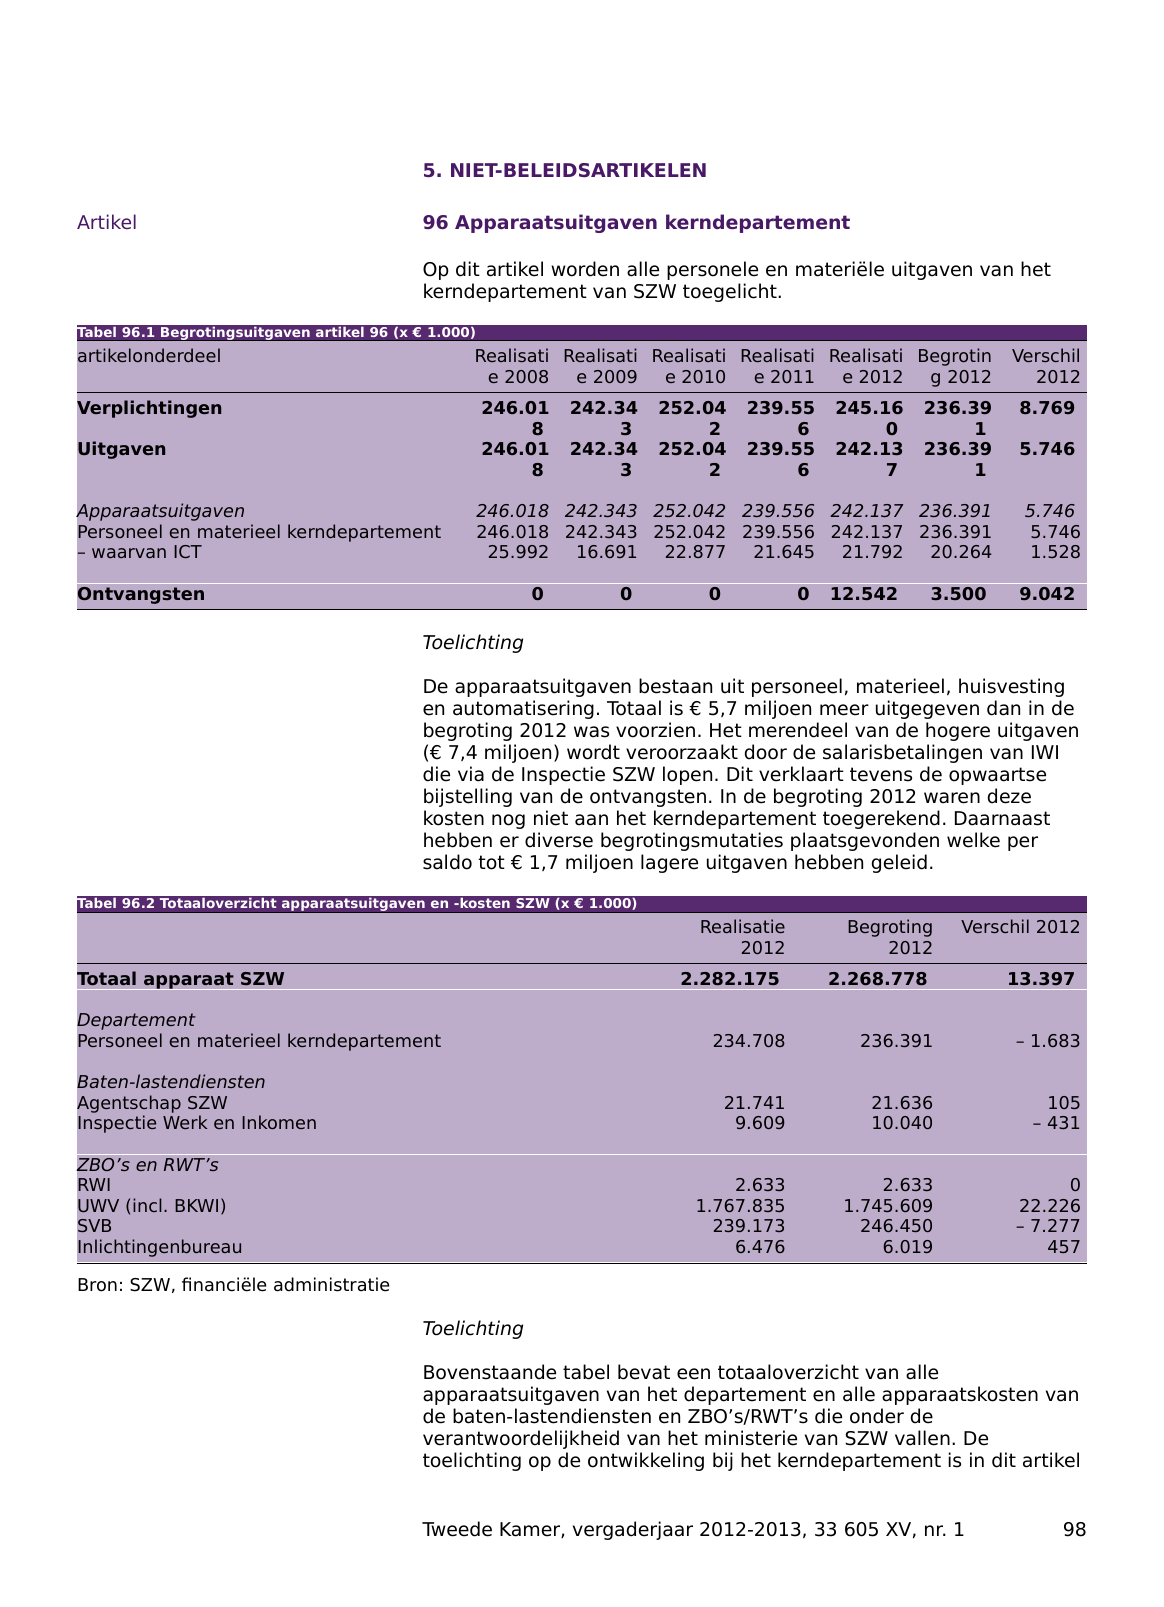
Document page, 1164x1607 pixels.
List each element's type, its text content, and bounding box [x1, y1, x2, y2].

table_cell 22.226 [939, 1196, 1087, 1216]
table_cell 246.018 [466, 501, 555, 522]
table_cell Inspectie Werk en Inkomen [77, 1113, 644, 1134]
table_cell 21.792 [821, 542, 909, 563]
table_cell Realisatie 2012 [644, 913, 791, 963]
table_cell Personeel en materieel kerndepartement [77, 522, 466, 542]
table_cell 246.018 [466, 439, 555, 480]
table_cell Realisatie 2009 [555, 341, 644, 392]
table_cell [909, 563, 998, 583]
table_cell 242.343 [555, 393, 644, 439]
table_cell [998, 480, 1087, 501]
table_cell 22.877 [644, 542, 732, 563]
table_cell 1.745.609 [791, 1196, 939, 1216]
table_cell Inlichtingenbureau [77, 1237, 644, 1262]
subtitle Toelichting [422, 1318, 1087, 1340]
table_cell [939, 1072, 1087, 1093]
table_cell [732, 480, 821, 501]
table_cell [939, 1155, 1087, 1175]
table_cell 0 [555, 584, 644, 609]
table_cell [644, 990, 791, 1010]
table_cell [466, 563, 555, 583]
table_cell Realisatie 2012 [821, 341, 909, 392]
table_cell Realisatie 2008 [466, 341, 555, 392]
table_cell 0 [939, 1175, 1087, 1196]
table_cell Totaal apparaat SZW [77, 964, 644, 989]
table_cell ZBO’s en RWT’s [77, 1155, 644, 1175]
table_cell [791, 1010, 939, 1031]
table_cell 20.264 [909, 542, 998, 563]
table_cell 0 [466, 584, 555, 609]
subtitle [77, 234, 399, 242]
table_cell [732, 563, 821, 583]
table_cell 21.636 [791, 1093, 939, 1113]
table_cell Departement [77, 1010, 644, 1031]
table_cell 2.268.778 [791, 964, 939, 989]
table_cell [77, 480, 466, 501]
text Op dit artikel worden alle personele en materiële uitgaven van het kerndepartement van SZW toegelicht. [422, 259, 1087, 303]
table_cell 236.391 [909, 393, 998, 439]
table_cell 239.556 [732, 439, 821, 480]
table_cell [644, 480, 732, 501]
table_cell [791, 1134, 939, 1154]
table_cell [77, 563, 466, 583]
table_cell 1.767.835 [644, 1196, 791, 1216]
subtitle 5. NIET-BELEIDSARTIKELEN [422, 160, 1087, 182]
table_cell 8.769 [998, 393, 1087, 439]
table_cell 245.160 [821, 393, 909, 439]
table_cell 239.173 [644, 1216, 791, 1237]
table_cell Begroting 2012 [791, 913, 939, 963]
table_cell [821, 563, 909, 583]
table_cell RWI [77, 1175, 644, 1196]
table_cell 5.746 [998, 501, 1087, 522]
table_cell [939, 990, 1087, 1010]
table_cell Verschil 2012 [939, 913, 1087, 963]
table_cell [77, 913, 644, 963]
table_cell 0 [644, 584, 732, 609]
table_cell Verschil 2012 [998, 341, 1087, 392]
table_cell artikelonderdeel [77, 341, 466, 392]
table_cell 21.645 [732, 542, 821, 563]
table_cell 239.556 [732, 522, 821, 542]
table_cell 105 [939, 1093, 1087, 1113]
table_cell [939, 1134, 1087, 1154]
table_cell 236.391 [791, 1031, 939, 1051]
table_cell 239.556 [732, 393, 821, 439]
table_cell – waarvan ICT [77, 542, 466, 563]
table_cell [791, 990, 939, 1010]
table_cell 234.708 [644, 1031, 791, 1051]
table_cell 2.282.175 [644, 964, 791, 989]
table_cell [644, 1134, 791, 1154]
table_cell 3.500 [909, 584, 998, 609]
table_cell [644, 563, 732, 583]
table_cell 9.609 [644, 1113, 791, 1134]
table_cell 252.042 [644, 439, 732, 480]
table_cell Apparaatsuitgaven [77, 501, 466, 522]
table_cell [555, 480, 644, 501]
table_cell [791, 1155, 939, 1175]
table_cell [77, 1134, 644, 1154]
table_cell Begroting 2012 [909, 341, 998, 392]
table_cell [939, 1051, 1087, 1072]
table_cell [791, 1051, 939, 1072]
table_cell 12.542 [821, 584, 909, 609]
table_cell 252.042 [644, 393, 732, 439]
table_cell 6.476 [644, 1237, 791, 1262]
table_cell [644, 1155, 791, 1175]
table_cell SVB [77, 1216, 644, 1237]
table_cell 236.391 [909, 522, 998, 542]
table_cell – 431 [939, 1113, 1087, 1134]
table_cell Bron: SZW, financiële administratie [77, 1264, 1087, 1296]
table_header Tabel 96.1 Begrotingsuitgaven artikel 96 (x € 1.000) [77, 325, 1087, 340]
table_cell 246.018 [466, 522, 555, 542]
table_cell [821, 480, 909, 501]
table_cell 0 [732, 584, 821, 609]
table_cell 2.633 [644, 1175, 791, 1196]
table_cell [77, 990, 644, 1010]
table_cell 1.528 [998, 542, 1087, 563]
table_cell [644, 1051, 791, 1072]
table_cell 16.691 [555, 542, 644, 563]
table_cell 242.343 [555, 522, 644, 542]
table_cell – 7.277 [939, 1216, 1087, 1237]
table_cell 21.741 [644, 1093, 791, 1113]
table_cell 242.343 [555, 501, 644, 522]
table_cell [644, 1010, 791, 1031]
table_cell Realisatie 2010 [644, 341, 732, 392]
table_cell 9.042 [998, 584, 1087, 609]
table_cell 246.018 [466, 393, 555, 439]
table_cell 2.633 [791, 1175, 939, 1196]
table_cell [998, 563, 1087, 583]
table_cell Baten-lastendiensten [77, 1072, 644, 1093]
table_cell [555, 563, 644, 583]
table_cell Uitgaven [77, 439, 466, 480]
table_cell 242.343 [555, 439, 644, 480]
text Bovenstaande tabel bevat een totaaloverzicht van alle apparaatsuitgaven van het departement en alle apparaatskosten van de baten-lastendiensten en ZBO’s/RWT’s die onder de verantwoordelijkheid van het ministerie van SZW vallen. De toelichting op de ontwikkeling bij het kerndepartement is in dit artikel [422, 1362, 1087, 1472]
text De apparaatsuitgaven bestaan uit personeel, materieel, huisvesting en automatisering. Totaal is € 5,7 miljoen meer uitgegeven dan in de begroting 2012 was voorzien. Het merendeel van de hogere uitgaven (€ 7,4 miljoen) wordt veroorzaakt door de salarisbetalingen van IWI die via de Inspectie SZW lopen. Dit verklaart tevens de opwaartse bijstelling van de ontvangsten. In de begroting 2012 waren deze kosten nog niet aan het kerndepartement toegerekend. Daarnaast hebben er diverse begrotingsmutaties plaatsgevonden welke per saldo tot € 1,7 miljoen lagere uitgaven hebben geleid. [422, 676, 1087, 874]
table_cell 252.042 [644, 501, 732, 522]
table_cell 242.137 [821, 439, 909, 480]
table_cell 13.397 [939, 964, 1087, 989]
table_cell 5.746 [998, 522, 1087, 542]
table_cell – 1.683 [939, 1031, 1087, 1051]
subtitle 96 Apparaatsuitgaven kerndepartement [422, 212, 1087, 234]
table_header Tabel 96.2 Totaaloverzicht apparaatsuitgaven en -kosten SZW (x € 1.000) [77, 896, 1087, 912]
table_cell 6.019 [791, 1237, 939, 1262]
table_cell Personeel en materieel kerndepartement [77, 1031, 644, 1051]
table_cell 236.391 [909, 501, 998, 522]
table_cell [909, 480, 998, 501]
table_cell 252.042 [644, 522, 732, 542]
table_cell [77, 1051, 644, 1072]
table_cell 246.450 [791, 1216, 939, 1237]
table_cell 10.040 [791, 1113, 939, 1134]
table_cell Ontvangsten [77, 584, 466, 609]
table_cell UWV (incl. BKWI) [77, 1196, 644, 1216]
table_cell Agentschap SZW [77, 1093, 644, 1113]
table_cell Verplichtingen [77, 393, 466, 439]
table_cell 5.746 [998, 439, 1087, 480]
table_cell 242.137 [821, 522, 909, 542]
table_cell Realisatie 2011 [732, 341, 821, 392]
table_cell [644, 1072, 791, 1093]
table_cell 242.137 [821, 501, 909, 522]
table_cell 236.391 [909, 439, 998, 480]
table_cell 239.556 [732, 501, 821, 522]
table_cell 457 [939, 1237, 1087, 1262]
table_cell 25.992 [466, 542, 555, 563]
text Artikel [77, 212, 399, 234]
table_cell [466, 480, 555, 501]
table_cell [791, 1072, 939, 1093]
subtitle Toelichting [422, 632, 1087, 654]
table_cell [939, 1010, 1087, 1031]
